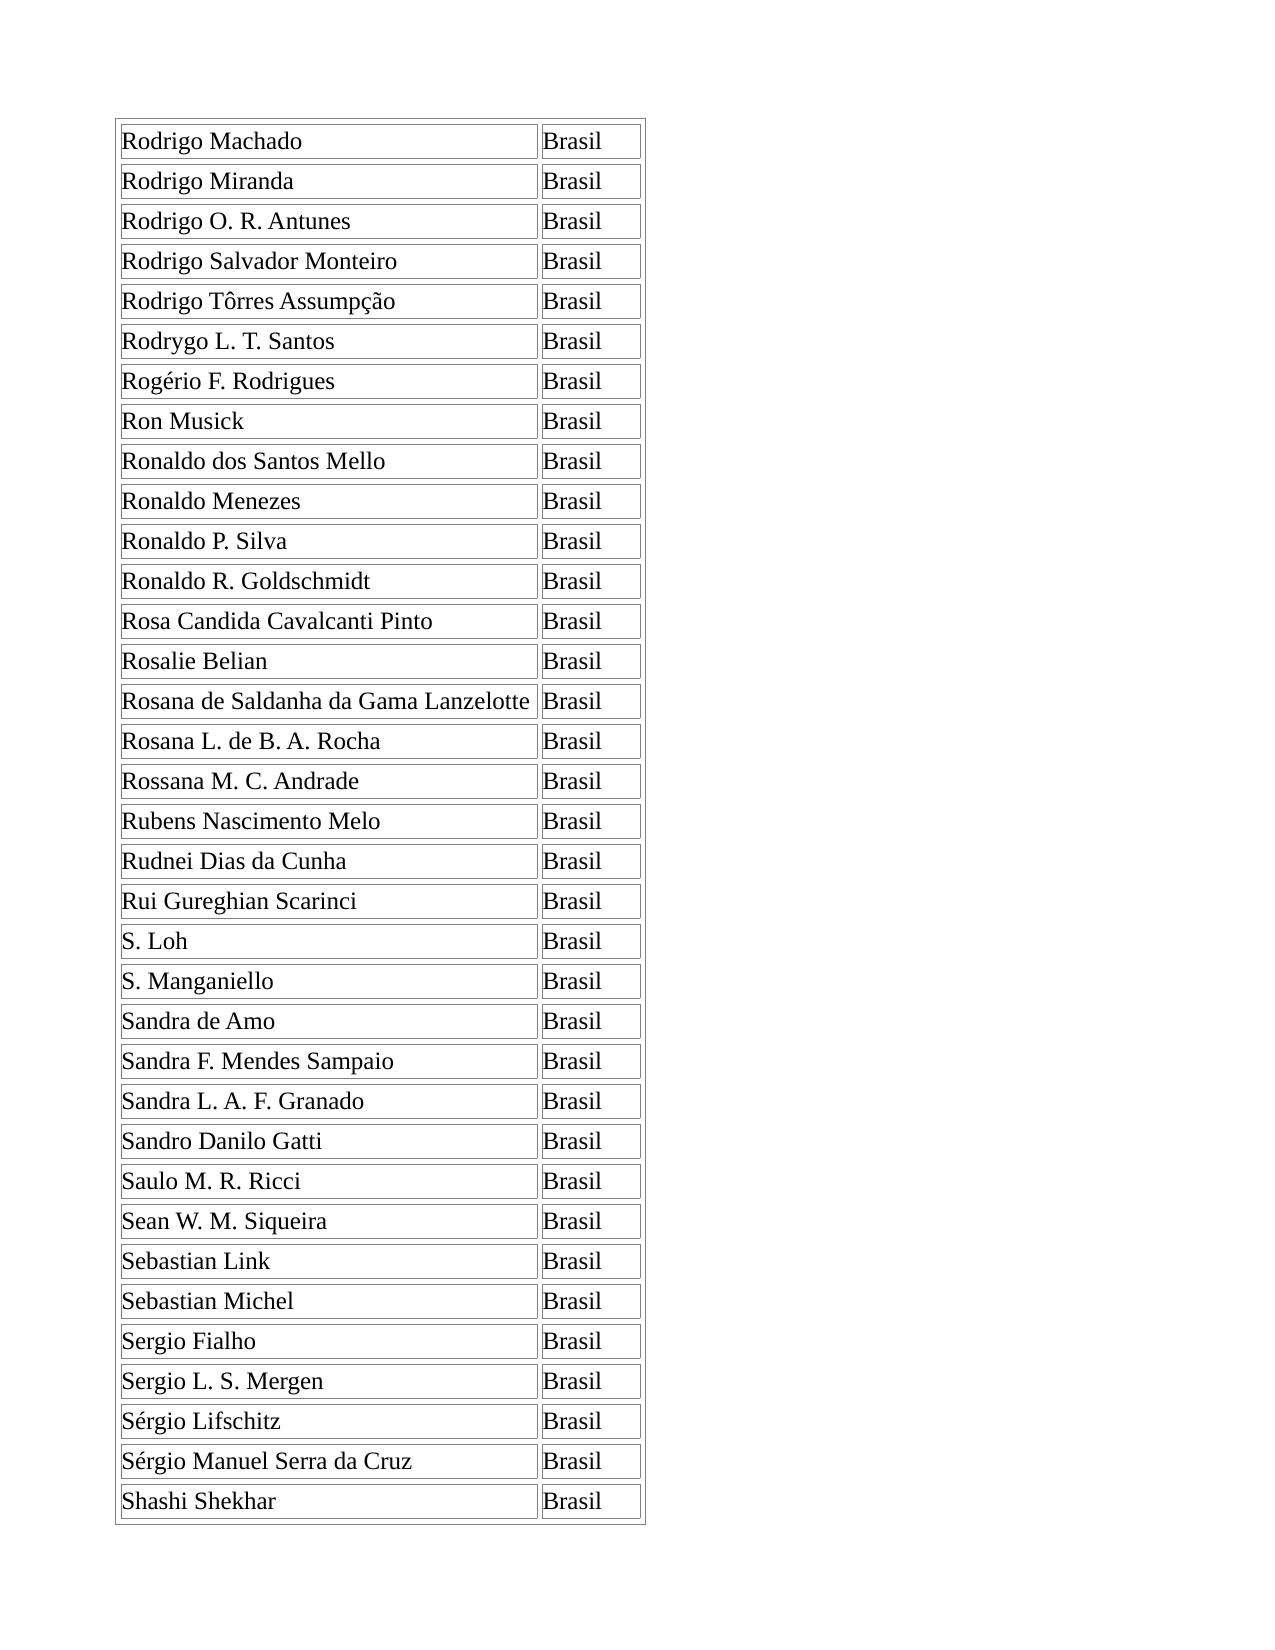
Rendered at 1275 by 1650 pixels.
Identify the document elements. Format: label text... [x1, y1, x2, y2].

table_cell Brasil [539, 238, 643, 278]
table_cell Saulo M. R. Ricci [118, 1158, 539, 1198]
table_cell Brasil [539, 119, 643, 158]
table_cell Sérgio Lifschitz [118, 1398, 539, 1438]
table_cell Brasil [539, 1238, 643, 1278]
table_cell Brasil [539, 878, 643, 918]
table_cell S. Manganiello [118, 958, 539, 998]
table_cell Rogério F. Rodrigues [118, 358, 539, 398]
table_cell Shashi Shekhar [118, 1478, 539, 1518]
table_cell S. Loh [118, 918, 539, 958]
table_cell Brasil [539, 1398, 643, 1438]
table_cell Brasil [539, 718, 643, 758]
table_cell Brasil [539, 278, 643, 318]
table_cell Brasil [539, 1118, 643, 1158]
table_cell Brasil [539, 838, 643, 878]
table_cell Sergio Fialho [118, 1318, 539, 1358]
table_cell Brasil [539, 478, 643, 518]
table_cell Sandro Danilo Gatti [118, 1118, 539, 1158]
table_cell Rodrigo Miranda [118, 158, 539, 198]
table_cell Brasil [539, 1198, 643, 1238]
table_cell Ronaldo R. Goldschmidt [118, 558, 539, 598]
table_cell Rosana de Saldanha da Gama Lanzelotte [118, 678, 539, 718]
table_cell Rodrigo Machado [118, 119, 539, 158]
table_cell Sebastian Michel [118, 1278, 539, 1318]
table_cell Brasil [539, 1478, 643, 1518]
table_cell Ron Musick [118, 398, 539, 438]
table_cell Rosalie Belian [118, 638, 539, 678]
table_cell Brasil [539, 958, 643, 998]
table_cell Sergio L. S. Mergen [118, 1358, 539, 1398]
table_cell Rosana L. de B. A. Rocha [118, 718, 539, 758]
table_cell Brasil [539, 398, 643, 438]
table_cell Sandra F. Mendes Sampaio [118, 1038, 539, 1078]
table_cell Sandra de Amo [118, 998, 539, 1038]
table_cell Brasil [539, 1038, 643, 1078]
table_cell Brasil [539, 758, 643, 798]
table_cell Brasil [539, 198, 643, 238]
table_cell Rodrigo Salvador Monteiro [118, 238, 539, 278]
table_cell Brasil [539, 318, 643, 358]
table_cell Rodrigo O. R. Antunes [118, 198, 539, 238]
table_cell Brasil [539, 438, 643, 478]
table_cell Brasil [539, 558, 643, 598]
table_cell Rubens Nascimento Melo [118, 798, 539, 838]
table_cell Rodrygo L. T. Santos [118, 318, 539, 358]
table_cell Brasil [539, 1438, 643, 1478]
table_cell Sérgio Manuel Serra da Cruz [118, 1438, 539, 1478]
table_cell Brasil [539, 1358, 643, 1398]
table_cell Brasil [539, 998, 643, 1038]
table_cell Brasil [539, 918, 643, 958]
table_cell Ronaldo Menezes [118, 478, 539, 518]
table_cell Rosa Candida Cavalcanti Pinto [118, 598, 539, 638]
table_cell Rodrigo Tôrres Assumpção [118, 278, 539, 318]
table_cell Rossana M. C. Andrade [118, 758, 539, 798]
table_cell Sean W. M. Siqueira [118, 1198, 539, 1238]
table_cell Sandra L. A. F. Granado [118, 1078, 539, 1118]
table_cell Brasil [539, 798, 643, 838]
table_cell Brasil [539, 358, 643, 398]
table_cell Brasil [539, 598, 643, 638]
table_cell Rui Gureghian Scarinci [118, 878, 539, 918]
table_cell Brasil [539, 1318, 643, 1358]
table_cell Sebastian Link [118, 1238, 539, 1278]
table_cell Brasil [539, 1158, 643, 1198]
table_cell Brasil [539, 678, 643, 718]
table_cell Brasil [539, 1278, 643, 1318]
table_cell Brasil [539, 518, 643, 558]
table_cell Brasil [539, 638, 643, 678]
table_cell Ronaldo dos Santos Mello [118, 438, 539, 478]
table_cell Rudnei Dias da Cunha [118, 838, 539, 878]
table_cell Ronaldo P. Silva [118, 518, 539, 558]
table_cell Brasil [539, 158, 643, 198]
table_cell Brasil [539, 1078, 643, 1118]
